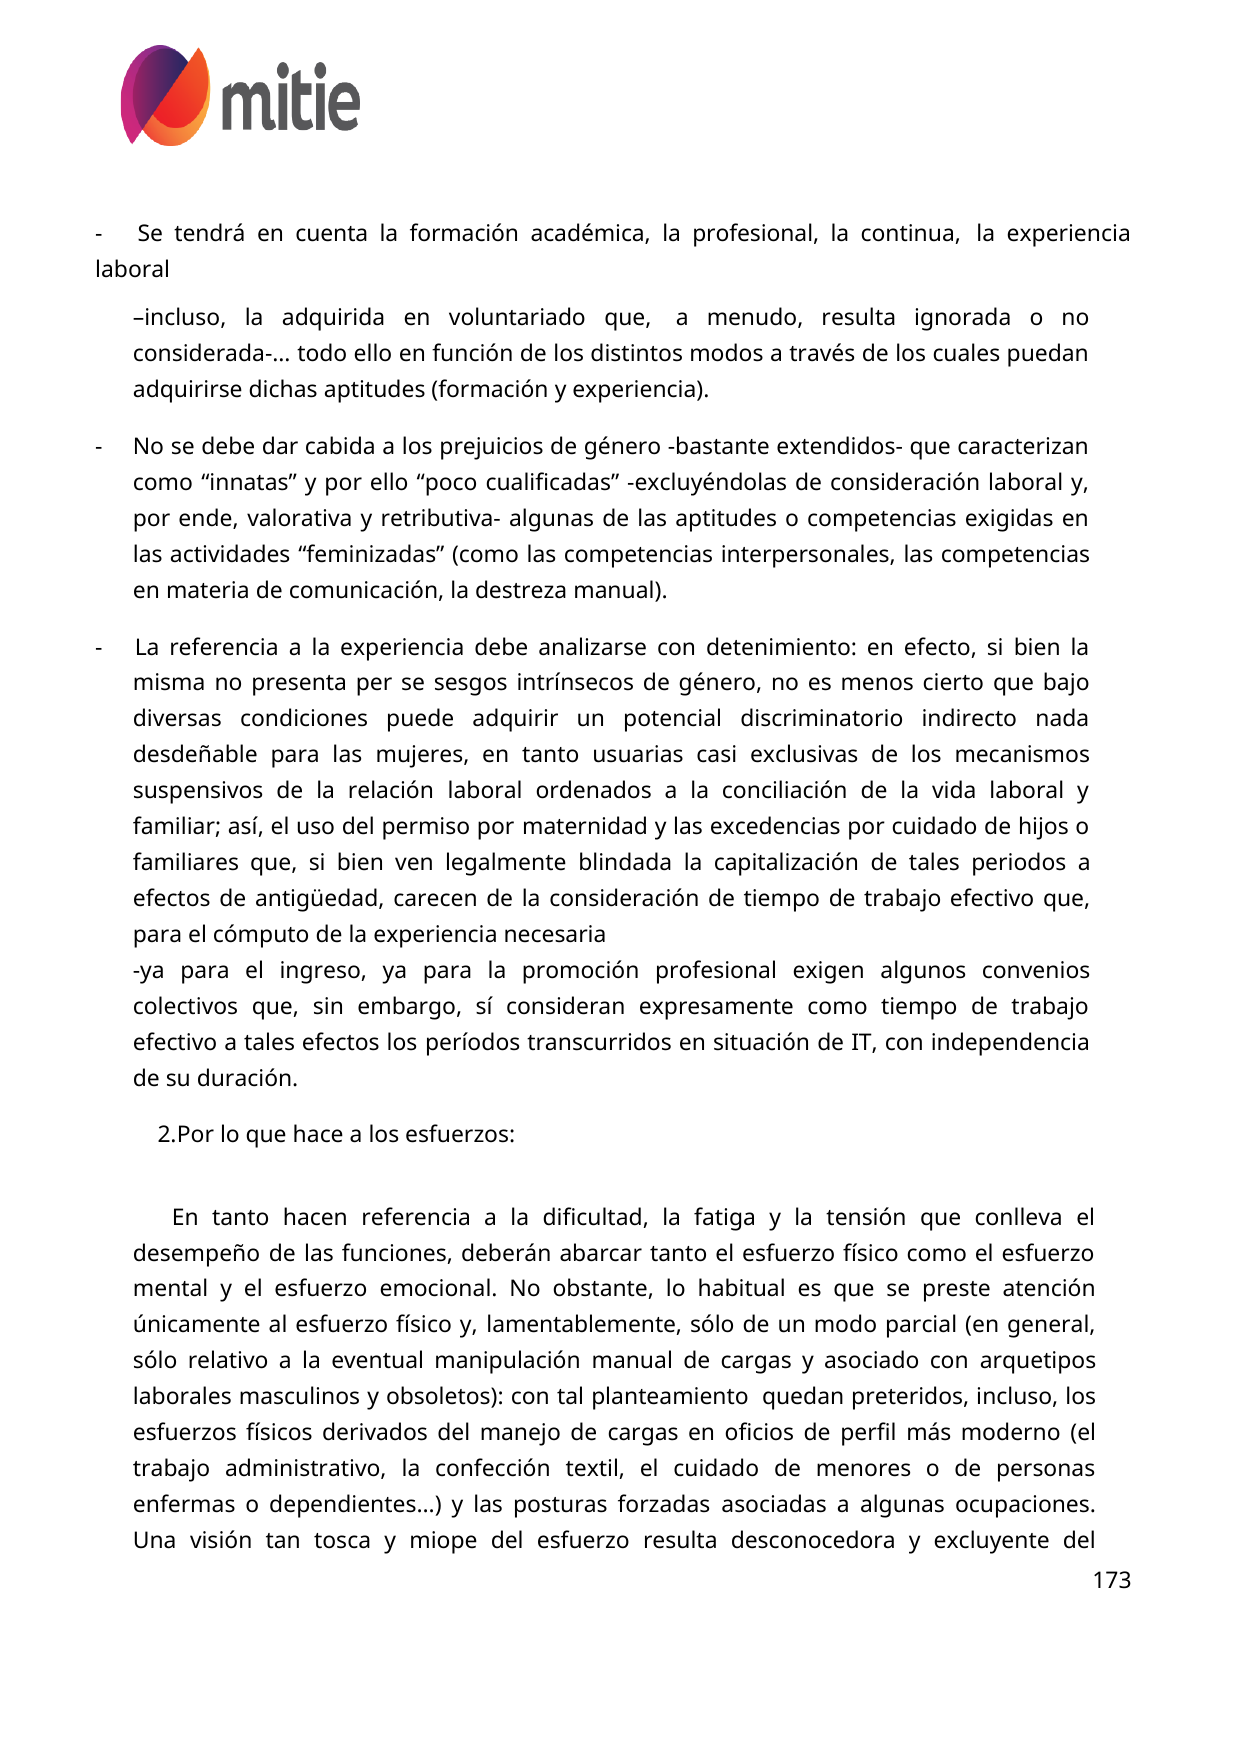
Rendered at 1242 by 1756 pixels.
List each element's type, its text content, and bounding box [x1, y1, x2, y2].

text En tanto hacen referencia a la dificultad, la fatiga y la tensión que conlleva el desempeño de las funciones, deberán abarcar tanto el esfuerzo físico como el esfuerzo mental y el esfuerzo emocional. No obstante, lo habitual es que se preste atención únicamente al esfuerzo físico y, lamentablemente, sólo de un modo parcial (en general, sólo relativo a la eventual manipulación manual de cargas y asociado con arquetipos laborales masculinos y obsoletos): con tal planteamiento quedan preteridos, incluso, los esfuerzos físicos derivados del manejo de cargas en oficios de perfil más moderno (el trabajo administrativo, la confección textil, el cuidado de menores o de personas enfermas o dependientes…) y las posturas forzadas asociadas a algunas ocupaciones. Una visión tan tosca y miope del esfuerzo resulta desconocedora y excluyente del [95, 1201, 1096, 1555]
text -ya para el ingreso, ya para la promoción profesional exigen algunos convenios colectivos que, sin embargo, sí consideran expresamente como tiempo de trabajo efectivo a tales efectos los períodos transcurridos en situación de IT, con independencia de su duración. [133, 954, 1090, 1093]
list Por lo que hace a los esfuerzos: [157, 1118, 1131, 1149]
text - La referencia a la experiencia debe analizarse con detenimiento: en efecto, si bien la misma no presenta per se sesgos intrínsecos de género, no es menos cierto que bajo diversas condiciones puede adquirir un potencial discriminatorio indirecto nada desdeñable para las mujeres, en tanto usuarias casi exclusivas de los mecanismos suspensivos de la relación laboral ordenados a la conciliación de la vida laboral y familiar; así, el uso del permiso por maternidad y las excedencias por cuidado de hijos o familiares que, si bien ven legalmente blindada la capitalización de tales periodos a efectos de antigüedad, carecen de la consideración de tiempo de trabajo efectivo que, para el cómputo de la experiencia necesaria [95, 630, 1090, 949]
text –incluso, la adquirida en voluntariado que, a menudo, resulta ignorada o no considerada-… todo ello en función de los distintos modos a través de los cuales puedan adquirirse dichas aptitudes (formación y experiencia). [133, 301, 1090, 404]
text - Se tendrá en cuenta la formación académica, la profesional, la continua, la experiencia laboral [95, 217, 1131, 284]
text - No se debe dar cabida a los prejuicios de género -bastante extendidos- que caracterizan como “innatas” y por ello “poco cualificadas” -excluyéndolas de consideración laboral y, por ende, valorativa y retributiva- algunas de las aptitudes o competencias exigidas en las actividades “feminizadas” (como las competencias interpersonales, las competencias en materia de comunicación, la destreza manual). [95, 430, 1090, 605]
